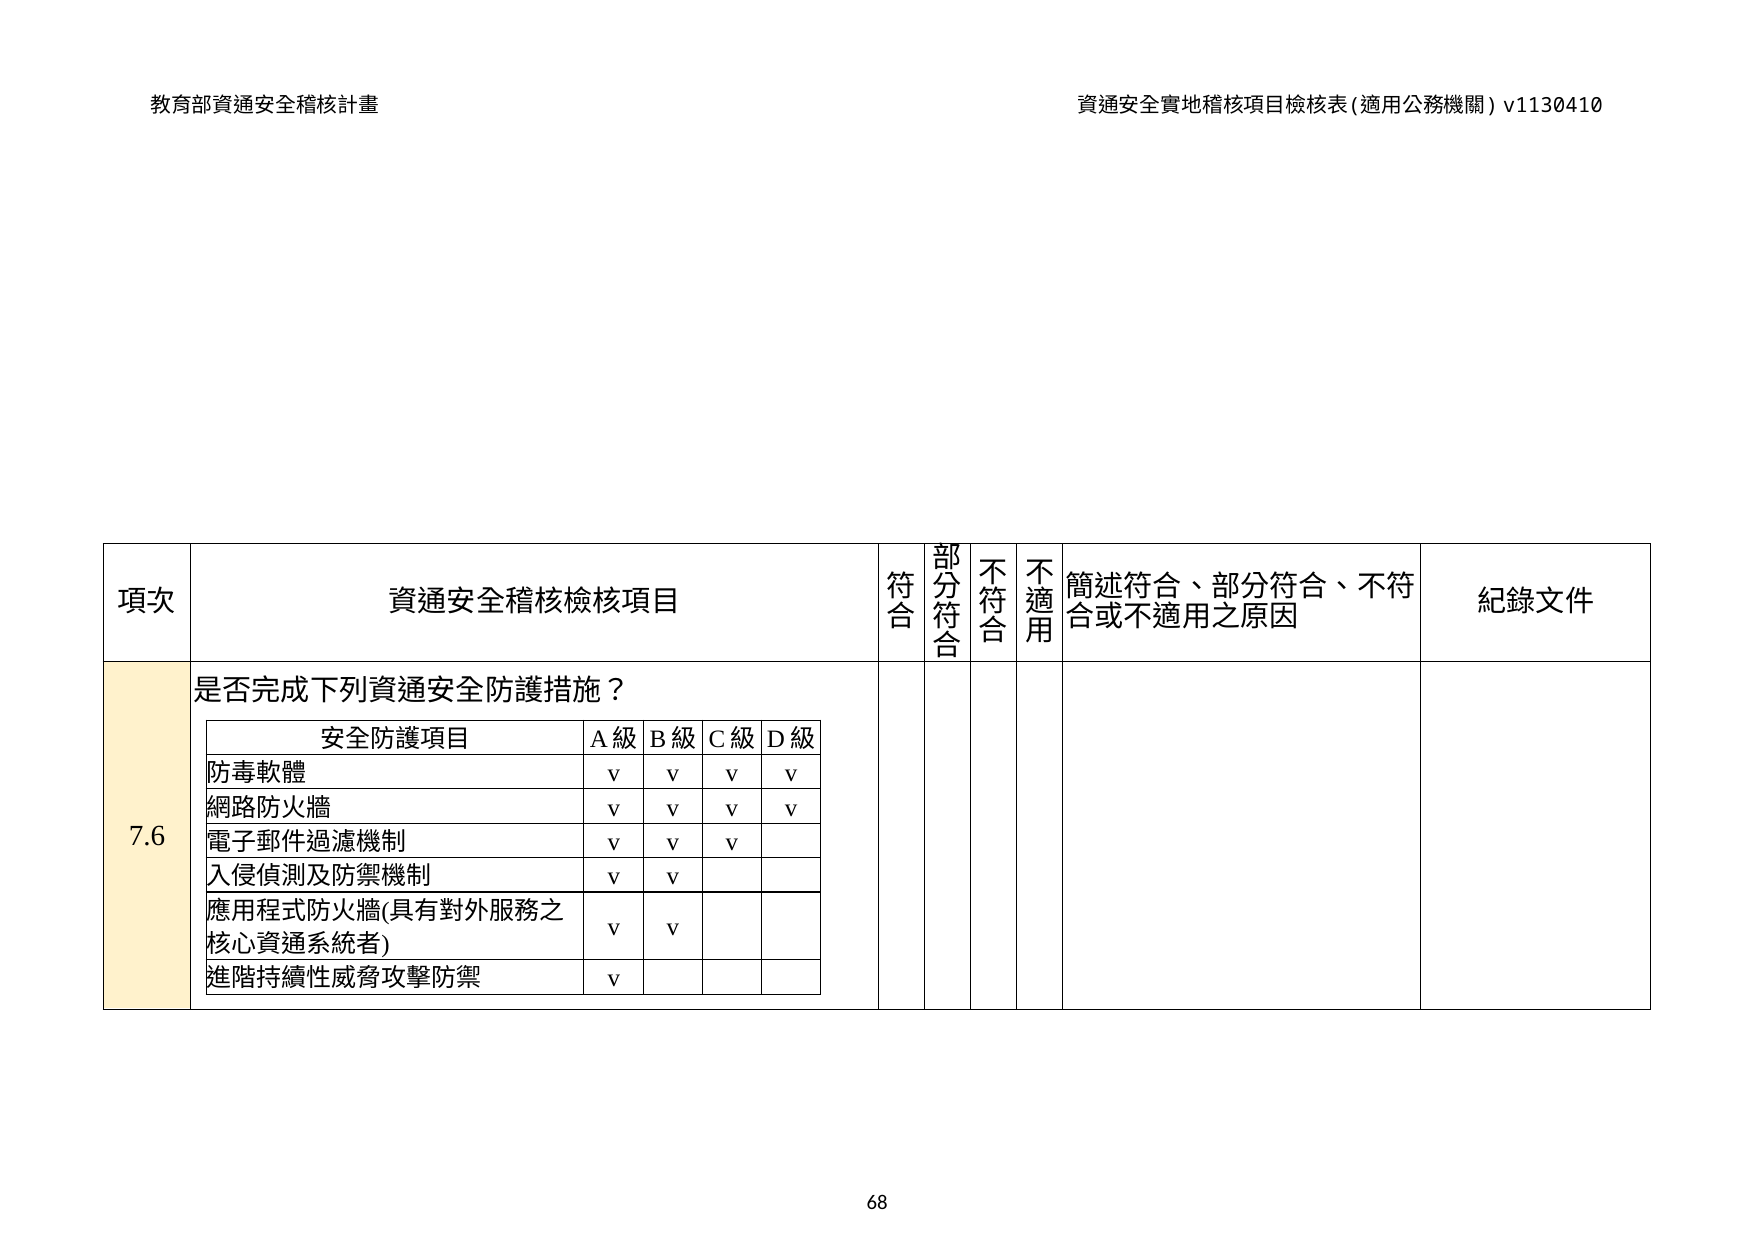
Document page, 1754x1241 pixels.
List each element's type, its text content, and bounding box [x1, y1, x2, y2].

table_header 簡述符合、部分符合、不符合或不適用之原因 [1063, 544, 1420, 661]
table_cell v [644, 858, 702, 891]
table_cell 7.6 [104, 662, 190, 1008]
table_cell [762, 858, 820, 891]
table_cell [762, 893, 820, 959]
table_header D級 [762, 721, 820, 754]
table_cell [703, 893, 761, 959]
table_cell v [584, 960, 643, 993]
table_header 資通安全稽核檢核項目 [191, 544, 878, 661]
table_cell [879, 662, 924, 1008]
table_cell v [584, 789, 643, 823]
table_header 部分符合 [925, 544, 970, 661]
table_cell v [703, 755, 761, 788]
table_cell [1421, 662, 1650, 1008]
table_cell 防毒軟體 [207, 755, 583, 788]
table_cell 入侵偵測及防禦機制 [207, 858, 583, 891]
table_cell 網路防火牆 [207, 789, 583, 823]
table_header 不符合 [971, 544, 1016, 661]
table_cell v [644, 824, 702, 857]
table_cell v [703, 789, 761, 823]
table_header 項次 [104, 544, 190, 661]
table_cell v [644, 893, 702, 959]
table_cell v [703, 824, 761, 857]
table_cell [1063, 662, 1420, 1008]
table_cell 進階持續性威脅攻擊防禦 [207, 960, 583, 993]
table_cell [971, 662, 1016, 1008]
table_header 不適用 [1017, 544, 1062, 661]
table_header 安全防護項目 [207, 721, 583, 754]
table_cell v [644, 755, 702, 788]
table_header C級 [703, 721, 761, 754]
table_cell [762, 824, 820, 857]
table_cell v [762, 789, 820, 823]
table_cell [925, 662, 970, 1008]
table_cell v [644, 789, 702, 823]
table_cell 電子郵件過濾機制 [207, 824, 583, 857]
table_cell v [584, 893, 643, 959]
table_cell 應用程式防火牆(具有對外服務之核心資通系統者) [207, 893, 583, 959]
table_cell v [762, 755, 820, 788]
table_cell [1017, 662, 1062, 1008]
table_cell [644, 960, 702, 993]
table_cell [703, 858, 761, 891]
table_header 紀錄文件 [1421, 544, 1650, 661]
table_cell v [584, 858, 643, 891]
table_header 符合 [879, 544, 924, 661]
table_cell 是否完成下列資通安全防護措施？ [191, 662, 878, 1008]
table_cell v [584, 824, 643, 857]
table_cell v [584, 755, 643, 788]
table_header A級 [584, 721, 643, 754]
table_cell [703, 960, 761, 993]
table_cell [762, 960, 820, 993]
table_header B級 [644, 721, 702, 754]
